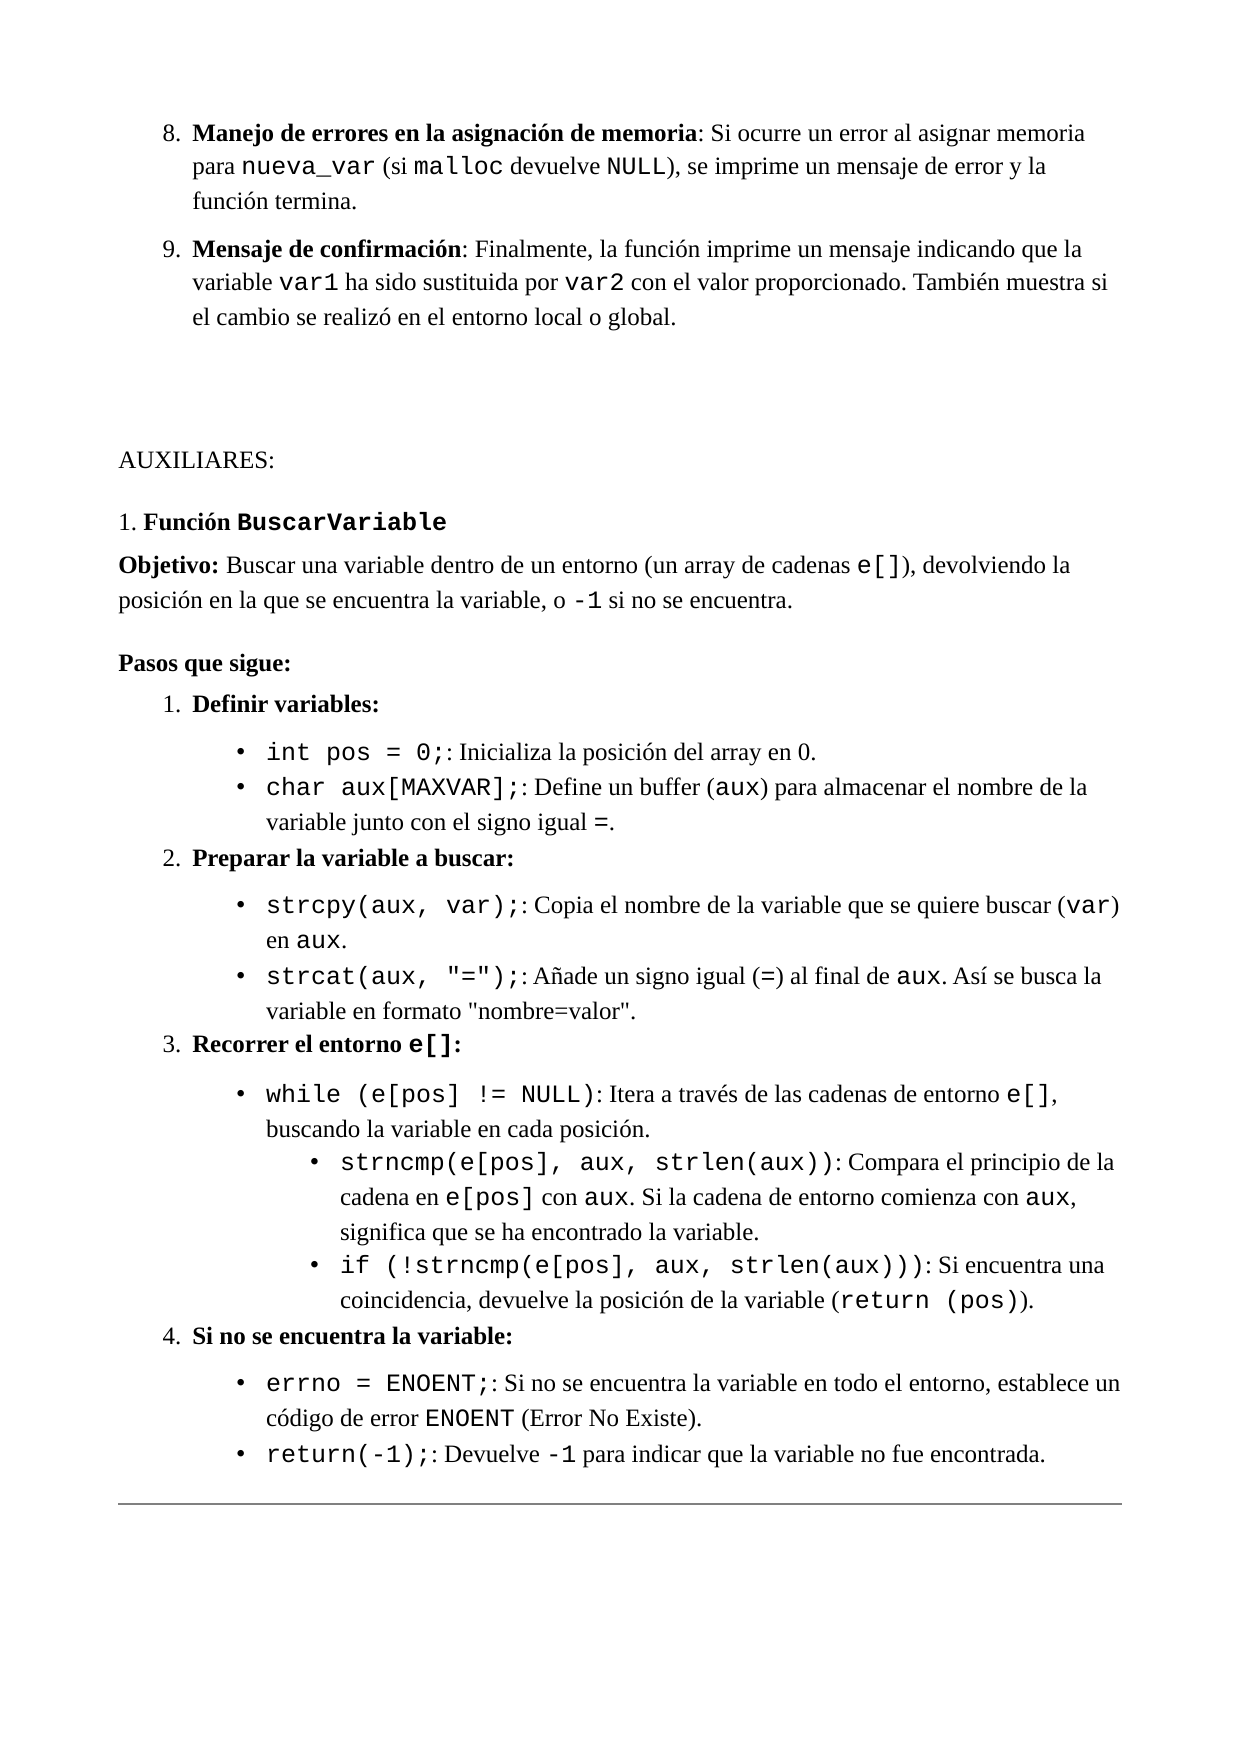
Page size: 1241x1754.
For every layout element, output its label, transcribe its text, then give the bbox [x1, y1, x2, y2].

text AUXILIARES: [118, 445, 1122, 473]
list strncmp(e[pos], aux, strlen(aux)): Compara el principio de la cadena en e[pos] con aux. Si la cadena de entorno comienza con aux, significa que se ha encontrado la variable. [310, 1147, 1122, 1246]
list strcat(aux, "=");: Añade un signo igual (=) al final de aux. Así se busca la variable en formato "nombre=valor". [236, 961, 1122, 1025]
list Si no se encuentra la variable: [162, 1321, 1122, 1349]
list int pos = 0;: Inicializa la posición del array en 0. [236, 737, 1122, 768]
list if (!strncmp(e[pos], aux, strlen(aux))): Si encuentra una coincidencia, devuelve la posición de la variable (return (pos)). [310, 1250, 1122, 1316]
subtitle 1. Función BuscarVariable [118, 507, 1122, 538]
list return(-1);: Devuelve -1 para indicar que la variable no fue encontrada. [236, 1439, 1122, 1470]
text Objetivo: Buscar una variable dentro de un entorno (un array de cadenas e[]), devolviendo la posición en la que se encuentra la variable, o -1 si no se encuentra. [118, 550, 1122, 616]
subtitle Pasos que sigue: [118, 648, 1122, 677]
list while (e[pos] != NULL): Itera a través de las cadenas de entorno e[], buscando la variable en cada posición. [236, 1079, 1122, 1143]
list strcpy(aux, var);: Copia el nombre de la variable que se quiere buscar (var) en aux. [236, 890, 1122, 956]
list Mensaje de confirmación: Finalmente, la función imprime un mensaje indicando que la variable var1 ha sido sustituida por var2 con el valor proporcionado. También muestra si el cambio se realizó en el entorno local o global. [162, 234, 1122, 331]
list Manejo de errores en la asignación de memoria: Si ocurre un error al asignar memoria para nueva_var (si malloc devuelve NULL), se imprime un mensaje de error y la función termina. [162, 118, 1122, 215]
list char aux[MAXVAR];: Define un buffer (aux) para almacenar el nombre de la variable junto con el signo igual =. [236, 772, 1122, 838]
list Recorrer el entorno e[]: [162, 1029, 1122, 1060]
list errno = ENOENT;: Si no se encuentra la variable en todo el entorno, establece un código de error ENOENT (Error No Existe). [236, 1368, 1122, 1434]
list Preparar la variable a buscar: [162, 843, 1122, 871]
list Definir variables: [162, 689, 1122, 718]
